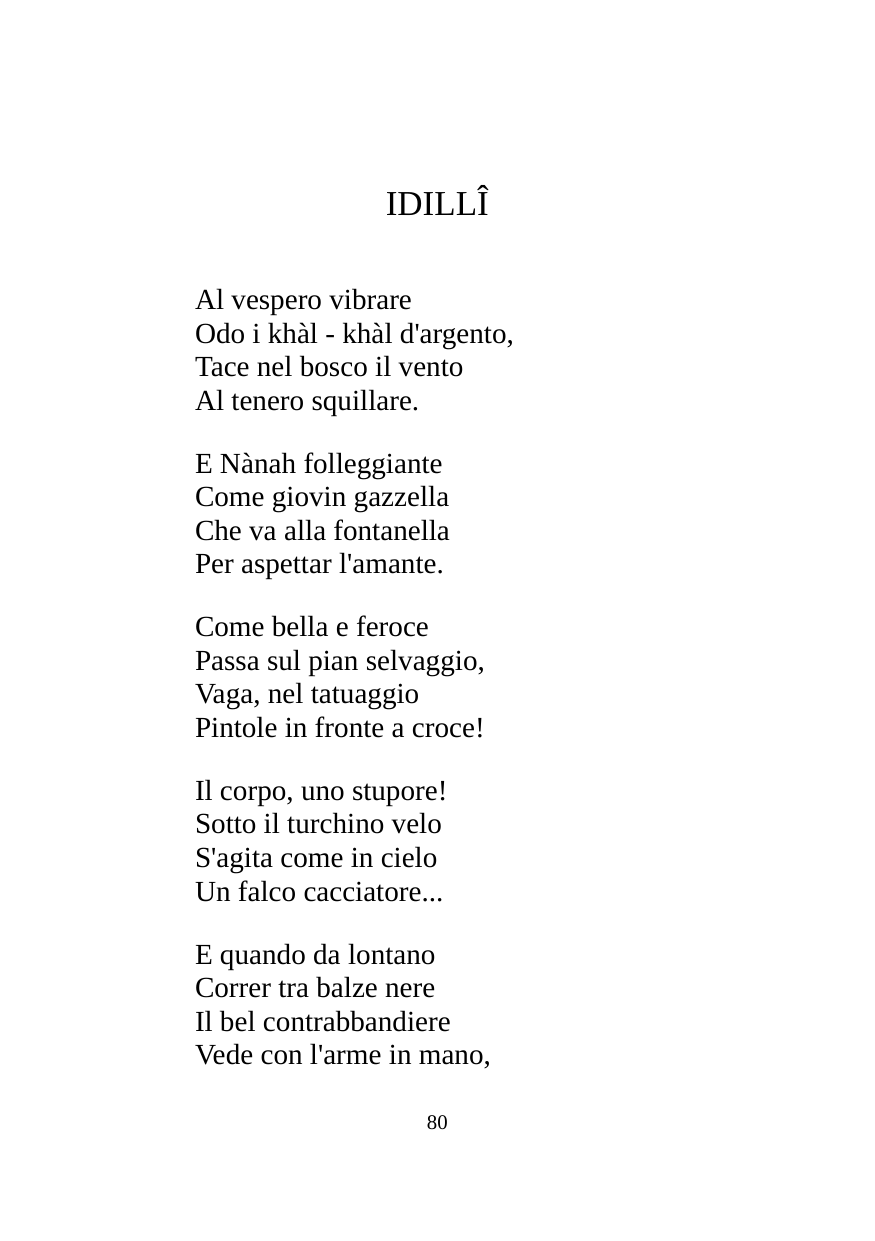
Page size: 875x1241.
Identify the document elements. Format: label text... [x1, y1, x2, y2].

text Al vespero vibrare Odo i khàl - khàl d'argento, Tace nel bosco il vento Al tenero squillare. [195, 282, 768, 416]
text E quando da lontano Correr tra balze nere Il bel contrabbandiere Vede con l'arme in mano, [195, 937, 768, 1071]
text Il corpo, uno stupore! Sotto il turchino velo S'agita come in cielo Un falco cacciatore... [195, 773, 768, 907]
text Come bella e feroce Passa sul pian selvaggio, Vaga, nel tatuaggio Pintole in fronte a croce! [195, 609, 768, 744]
text E Nànah folleggiante Come giovin gazzella Che va alla fontanella Per aspettar l'amante. [195, 446, 768, 580]
subtitle IDILLÎ [106, 183, 768, 223]
